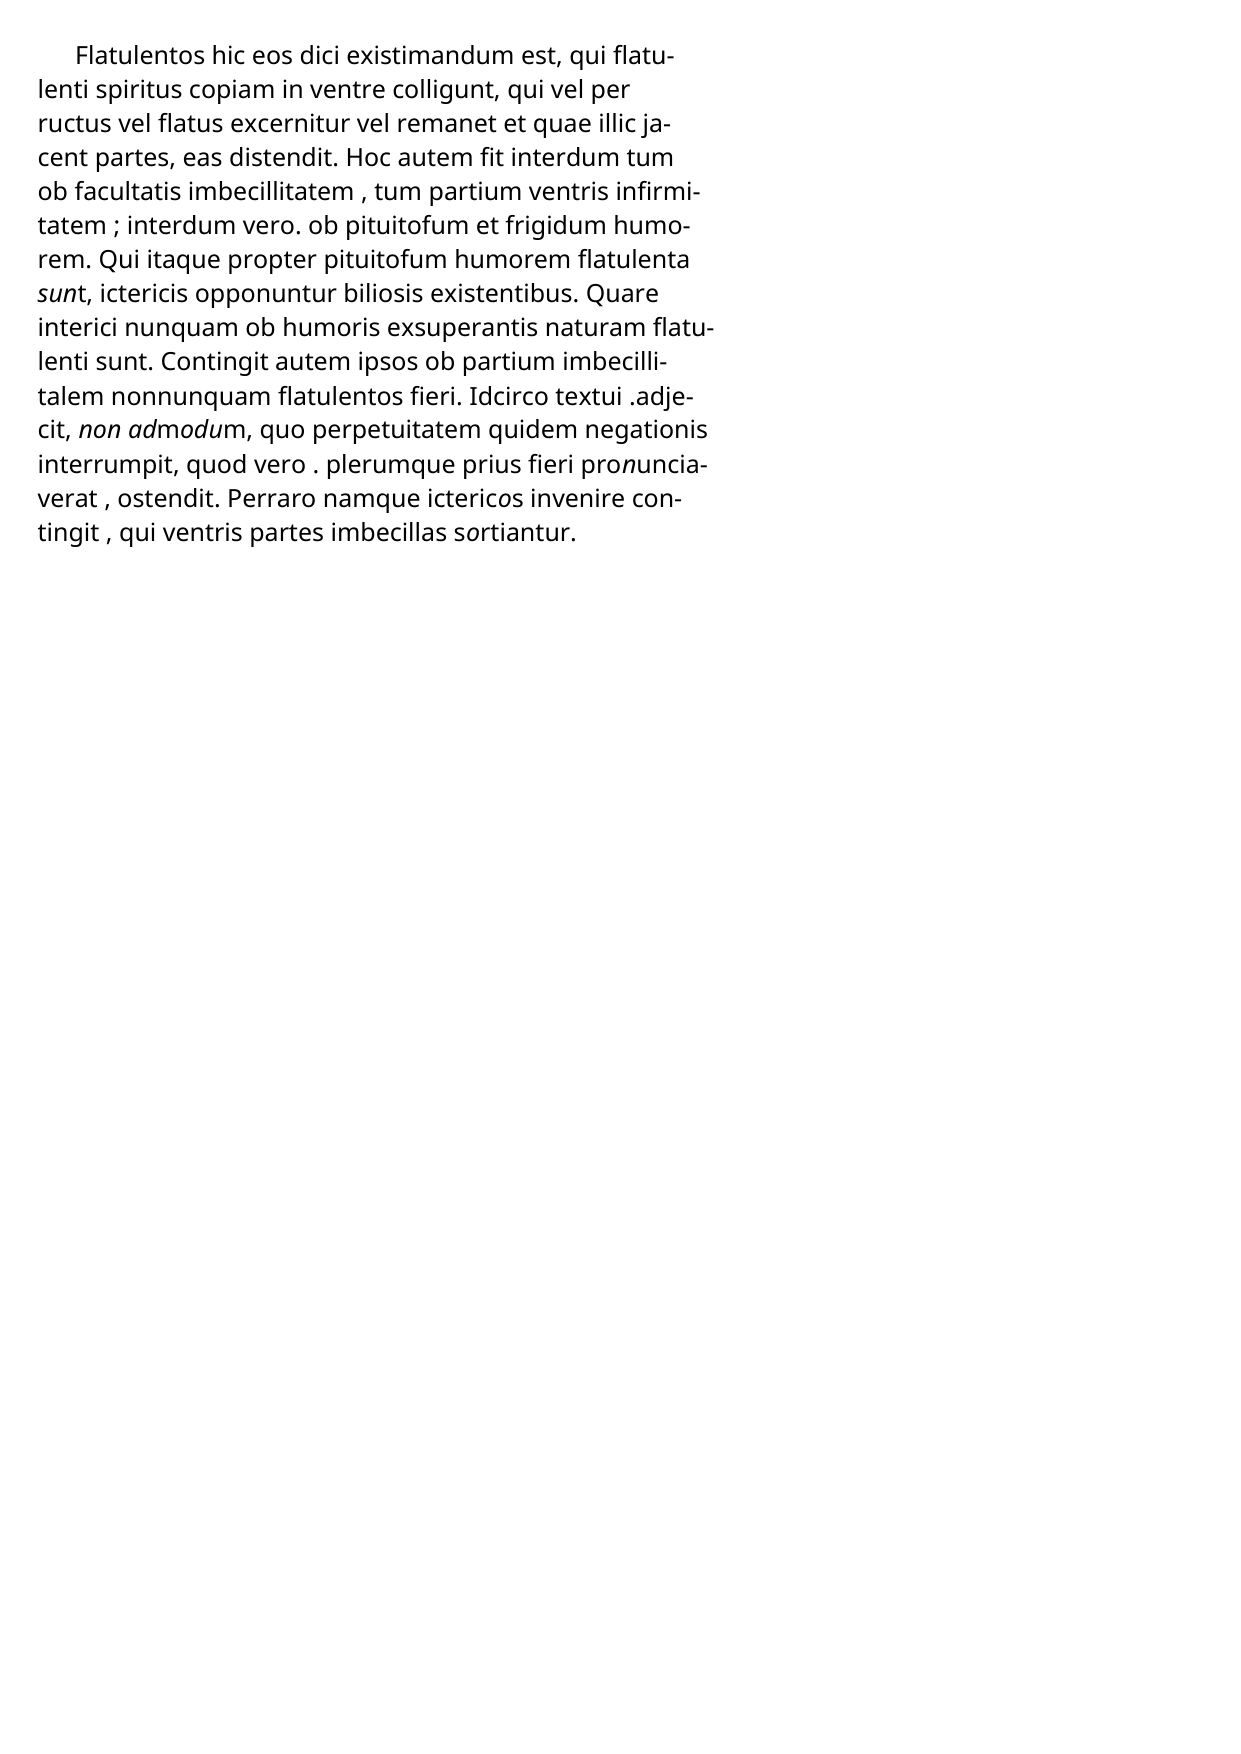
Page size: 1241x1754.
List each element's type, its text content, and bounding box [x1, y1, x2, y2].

text Flatulentos hic eos dici existimandum est, qui flatu- lenti spiritus copiam in ventre colligunt, qui vel per ructus vel flatus excernitur vel remanet et quae illic ja- cent partes, eas distendit. Hoc autem fit interdum tum ob facultatis imbecillitatem , tum partium ventris infirmi- tatem ; interdum vero. ob pituitofum et frigidum humo- rem. Qui itaque propter pituitofum humorem flatulenta sunt, ictericis opponuntur biliosis existentibus. Quare interici nunquam ob humoris exsuperantis naturam flatu- lenti sunt. Contingit autem ipsos ob partium imbecilli- talem nonnunquam flatulentos fieri. Idcirco textui .adje- cit, non admodum, quo perpetuitatem quidem negationis interrumpit, quod vero . plerumque prius fieri pronuncia- verat , ostendit. Perraro namque ictericos invenire con- tingit , qui ventris partes imbecillas sortiantur. [37, 37, 1203, 548]
